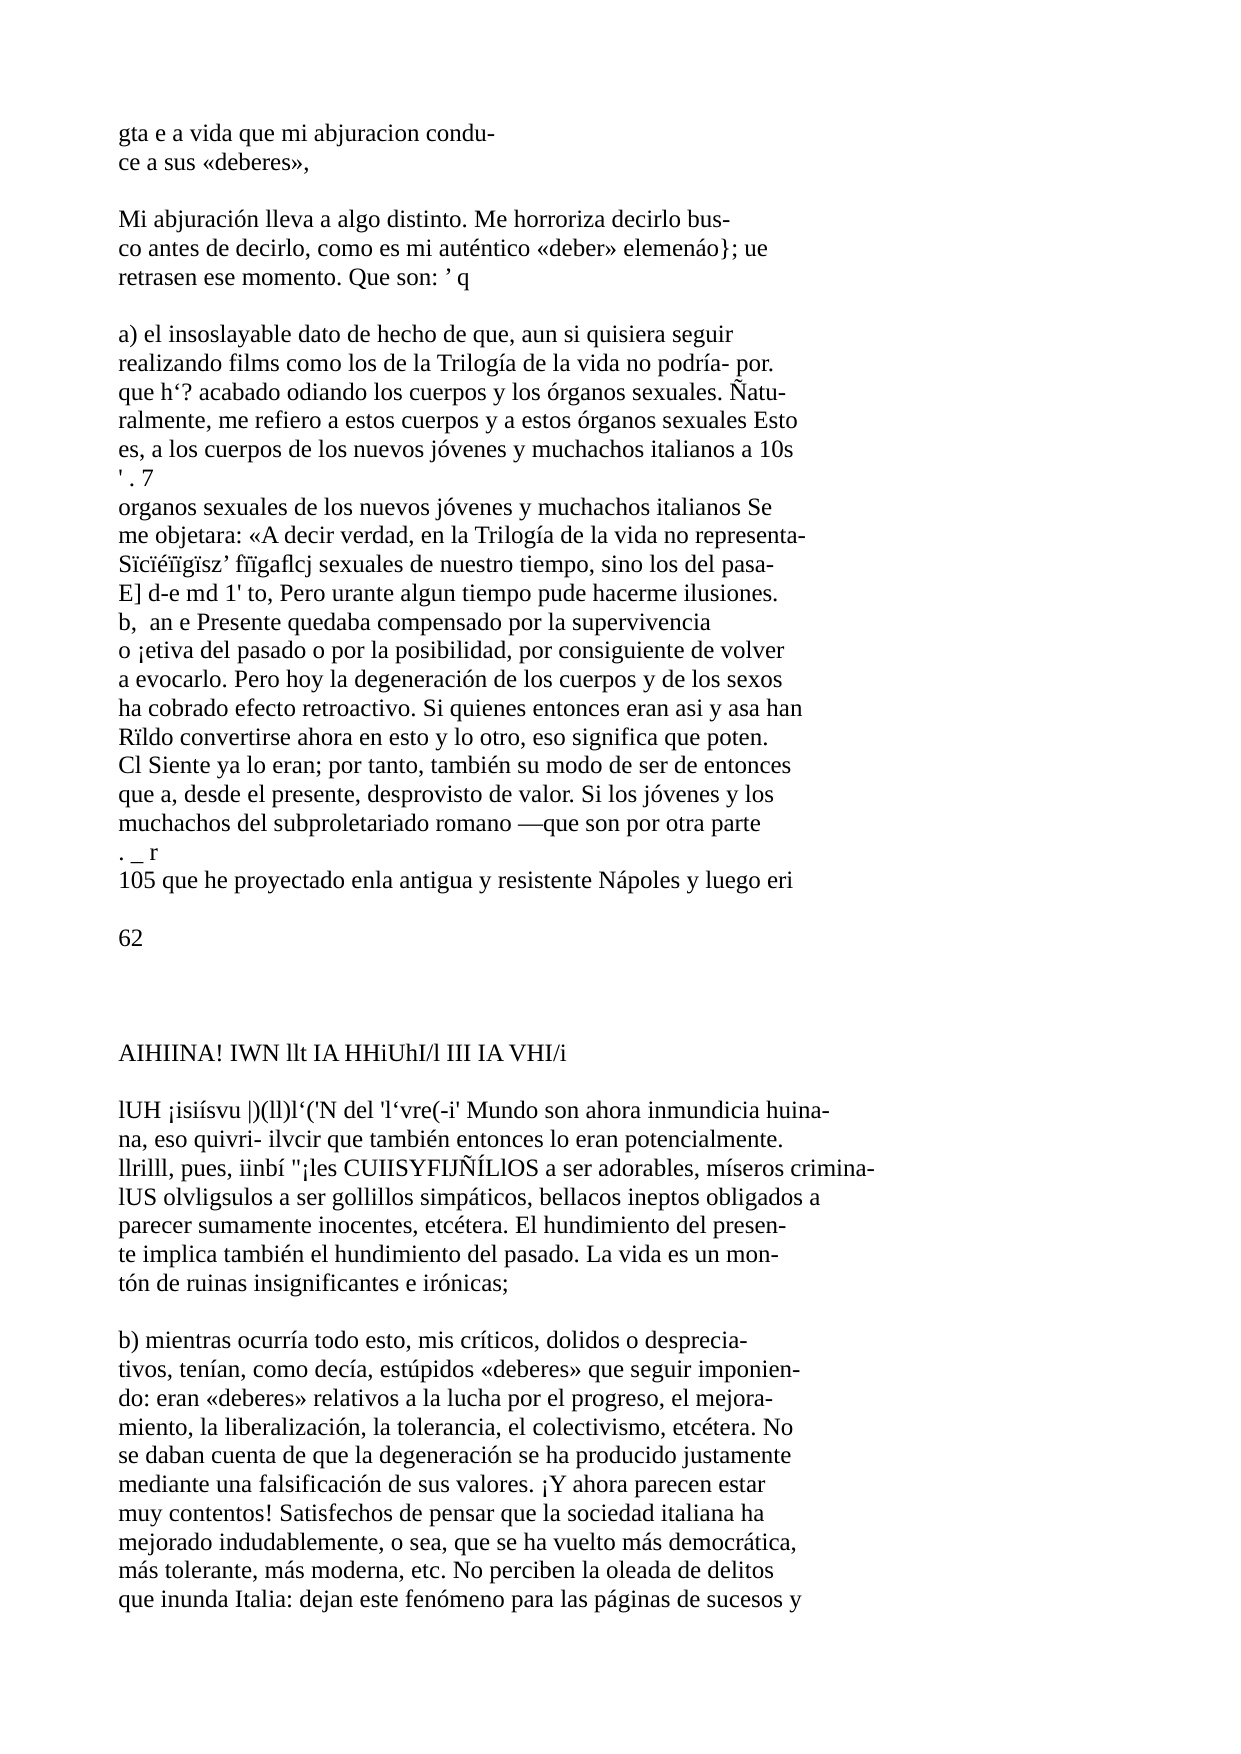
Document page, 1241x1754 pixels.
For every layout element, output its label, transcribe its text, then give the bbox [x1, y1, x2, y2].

text ralmente, me refiero a estos cuerpos y a estos órganos sexuales Esto [118, 406, 1122, 434]
text realizando films como los de la Trilogía de la vida no podría- por. [118, 348, 1122, 377]
text se daban cuenta de que la degeneración se ha producido justamente [118, 1441, 1122, 1469]
text Mi abjuración lleva a algo distinto. Me horroriza decirlo bus- [118, 204, 1122, 233]
text ce a sus «deberes», [118, 147, 1122, 176]
text na, eso quivri- ilvcir que también entonces lo eran potencialmente. [118, 1124, 1122, 1153]
text 62 [118, 923, 1122, 952]
text a evocarlo. Pero hoy la degeneración de los cuerpos y de los sexos [118, 664, 1122, 693]
text a) el insoslayable dato de hecho de que, aun si quisiera seguir [118, 319, 1122, 348]
text miento, la liberalización, la tolerancia, el colectivismo, etcétera. No [118, 1412, 1122, 1441]
text Sïcïéïïgïsz’ fïïgaﬂcj sexuales de nuestro tiempo, sino los del pasa- [118, 549, 1122, 578]
text gta e a vida que mi abjuracion condu- [118, 118, 1122, 147]
text Cl Siente ya lo eran; por tanto, también su modo de ser de entonces [118, 751, 1122, 779]
text co antes de decirlo, como es mi auténtico «deber» elemenáo}; ue [118, 233, 1122, 262]
text b, an e Presente quedaba compensado por la supervivencia [118, 607, 1122, 636]
text parecer sumamente inocentes, etcétera. El hundimiento del presen- [118, 1211, 1122, 1239]
text mejorado indudablemente, o sea, que se ha vuelto más democrática, [118, 1527, 1122, 1556]
text es, a los cuerpos de los nuevos jóvenes y muchachos italianos a 10s [118, 434, 1122, 463]
text me objetara: «A decir verdad, en la Trilogía de la vida no representa- [118, 521, 1122, 549]
text 105 que he proyectado enla antigua y resistente Nápoles y luego eri [118, 866, 1122, 894]
text AIHIINA! IWN llt IA HHiUhI/l III IA VHI/i [118, 1038, 1122, 1067]
text b) mientras ocurría todo esto, mis críticos, dolidos o desprecia- [118, 1326, 1122, 1354]
text ha cobrado efecto retroactivo. Si quienes entonces eran asi y asa han [118, 693, 1122, 722]
text tivos, tenían, como decía, estúpidos «deberes» que seguir imponien- [118, 1354, 1122, 1383]
text más tolerante, más moderna, etc. No perciben la oleada de delitos [118, 1556, 1122, 1584]
text E] d-e md 1' to, Pero urante algun tiempo pude hacerme ilusiones. [118, 578, 1122, 607]
text que a, desde el presente, desprovisto de valor. Si los jóvenes y los [118, 779, 1122, 808]
text retrasen ese momento. Que son: ’ q [118, 262, 1122, 291]
text mediante una falsificación de sus valores. ¡Y ahora parecen estar [118, 1469, 1122, 1498]
text organos sexuales de los nuevos jóvenes y muchachos italianos Se [118, 492, 1122, 521]
text muy contentos! Satisfechos de pensar que la sociedad italiana ha [118, 1498, 1122, 1527]
text llrilll, pues, iinbí "¡les CUIISYFIJÑÍLlOS a ser adorables, míseros crimina- [118, 1153, 1122, 1182]
text Rïldo convertirse ahora en esto y lo otro, eso significa que poten. [118, 722, 1122, 751]
text ' . 7 [118, 463, 1122, 492]
text lUH ¡isiísvu |)(ll)l‘('N del 'l‘vre(-i' Mundo son ahora inmundicia huina- [118, 1096, 1122, 1124]
text o ¡etiva del pasado o por la posibilidad, por consiguiente de volver [118, 636, 1122, 664]
text que h‘? acabado odiando los cuerpos y los órganos sexuales. Ñatu- [118, 377, 1122, 406]
text . _ r [118, 837, 1122, 866]
text te implica también el hundimiento del pasado. La vida es un mon- [118, 1239, 1122, 1268]
text lUS olvligsulos a ser gollillos simpáticos, bellacos ineptos obligados a [118, 1182, 1122, 1211]
text tón de ruinas insignificantes e irónicas; [118, 1268, 1122, 1297]
text muchachos del subproletariado romano —que son por otra parte [118, 808, 1122, 837]
text do: eran «deberes» relativos a la lucha por el progreso, el mejora- [118, 1383, 1122, 1412]
text que inunda Italia: dejan este fenómeno para las páginas de sucesos y [118, 1584, 1122, 1613]
